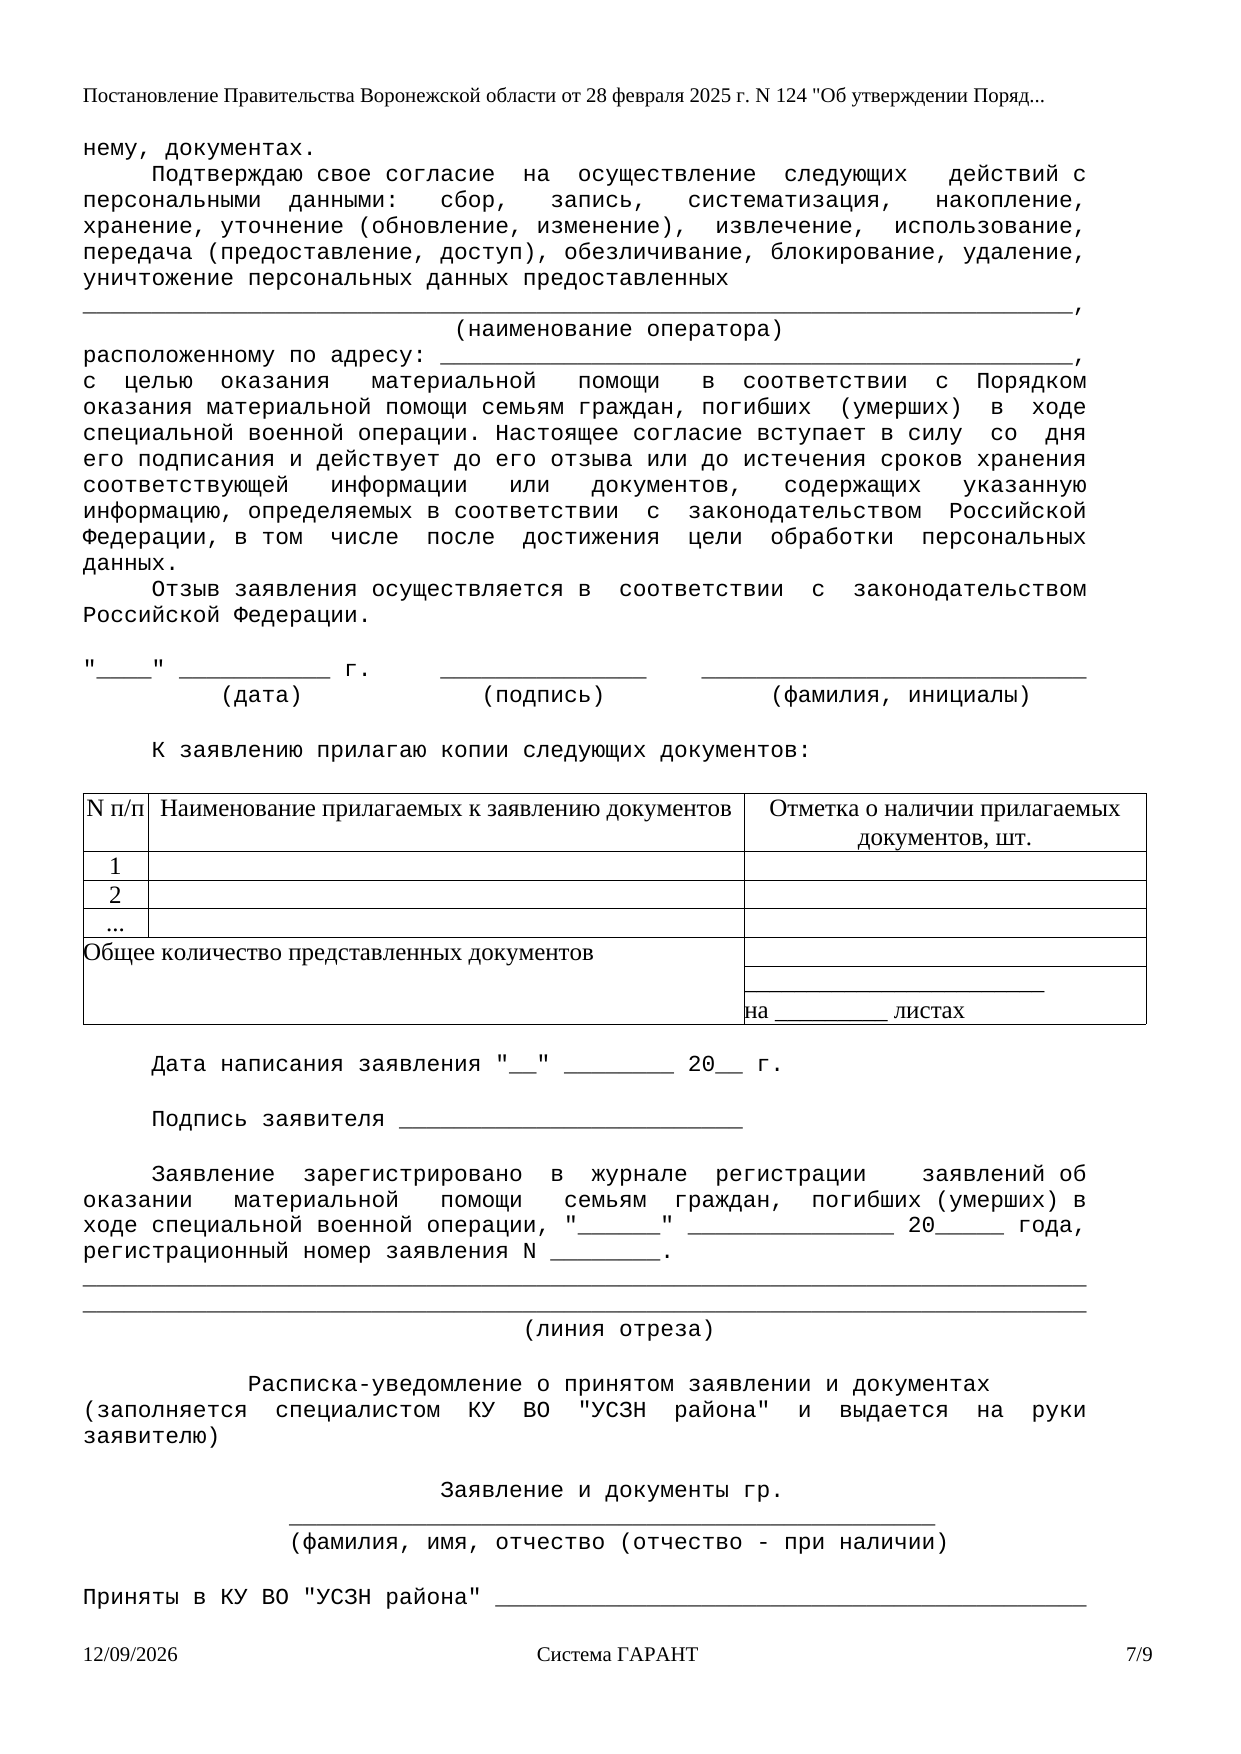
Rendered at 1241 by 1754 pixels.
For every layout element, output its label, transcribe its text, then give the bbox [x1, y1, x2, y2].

text заявителю) [83, 1424, 1157, 1450]
text Расписка-уведомление о принятом заявлении и документах [83, 1372, 1157, 1398]
table_header Наименование прилагаемых к заявлению документов [149, 794, 744, 851]
table_cell [149, 909, 744, 937]
text Отзыв заявления осуществляется в соответствии с законодательством [83, 577, 1157, 603]
text Федерации, в том числе после достижения цели обработки персональных [83, 525, 1157, 551]
text персональными данными: сбор, запись, систематизация, накопление, [83, 188, 1157, 214]
text оказании материальной помощи семьям граждан, погибших (умерших) в [83, 1188, 1157, 1214]
table_cell Общее количество представленных документов [84, 938, 744, 1024]
table_header N п/п [84, 794, 148, 851]
text Подтверждаю свое согласие на осуществление следующих действий с [83, 162, 1157, 188]
text соответствующей информации или документов, содержащих указанную [83, 473, 1157, 499]
table_cell ... [84, 909, 148, 937]
text расположенному по адресу: ______________________________________________, [83, 344, 1157, 370]
table_cell 2 [84, 881, 148, 908]
text регистрационный номер заявления N ________. [83, 1240, 1157, 1266]
text Подпись заявителя _________________________ [83, 1107, 1157, 1133]
text (фамилия, имя, отчество (отчество - при наличии) [83, 1531, 1157, 1557]
text (заполняется специалистом КУ ВО "УСЗН района" и выдается на руки [83, 1398, 1157, 1424]
text К заявлению прилагаю копии следующих документов: [83, 738, 1157, 764]
text оказания материальной помощи семьям граждан, погибших (умерших) в ходе [83, 396, 1157, 422]
table_cell [745, 938, 1146, 966]
text _________________________________________________________________________ [83, 1292, 1157, 1318]
table_cell [149, 881, 744, 908]
table_cell [149, 852, 744, 880]
text (линия отреза) [83, 1318, 1157, 1343]
text данных. [83, 551, 1157, 577]
table_cell [745, 881, 1146, 908]
text информацию, определяемых в соответствии с законодательством Российской [83, 499, 1157, 525]
text (наименование оператора) [83, 318, 1157, 344]
text уничтожение персональных данных предоставленных [83, 266, 1157, 292]
text ходе специальной военной операции, "______" _______________ 20_____ года, [83, 1214, 1157, 1240]
text передача (предоставление, доступ), обезличивание, блокирование, удаление, [83, 240, 1157, 266]
text "____" ___________ г. _______________ ____________________________ [83, 658, 1157, 684]
text его подписания и действует до его отзыва или до истечения сроков хранения [83, 447, 1157, 473]
text специальной военной операции. Настоящее согласие вступает в силу со дня [83, 422, 1157, 447]
table_cell [745, 852, 1146, 880]
text Приняты в КУ ВО "УСЗН района" ___________________________________________ [83, 1585, 1157, 1611]
text с целью оказания материальной помощи в соответствии с Порядком [83, 370, 1157, 396]
table_cell [745, 909, 1146, 937]
text (дата) (подпись) (фамилия, инициалы) [83, 684, 1157, 710]
text Российской Федерации. [83, 603, 1157, 629]
text Заявление и документы гр. [83, 1479, 1157, 1505]
text Дата написания заявления "__" ________ 20__ г. [83, 1053, 1157, 1078]
text _________________________________________________________________________ [83, 1266, 1157, 1292]
table_header Отметка о наличии прилагаемых документов, шт. [745, 794, 1146, 851]
text ________________________________________________________________________, [83, 292, 1157, 318]
text _______________________________________________ [83, 1505, 1157, 1531]
text хранение, уточнение (обновление, изменение), извлечение, использование, [83, 214, 1157, 240]
text Заявление зарегистрировано в журнале регистрации заявлений об [83, 1162, 1157, 1188]
table_cell 1 [84, 852, 148, 880]
text нему, документах. [83, 136, 1157, 162]
table_cell ________________________ на _________ листах [745, 967, 1146, 1024]
